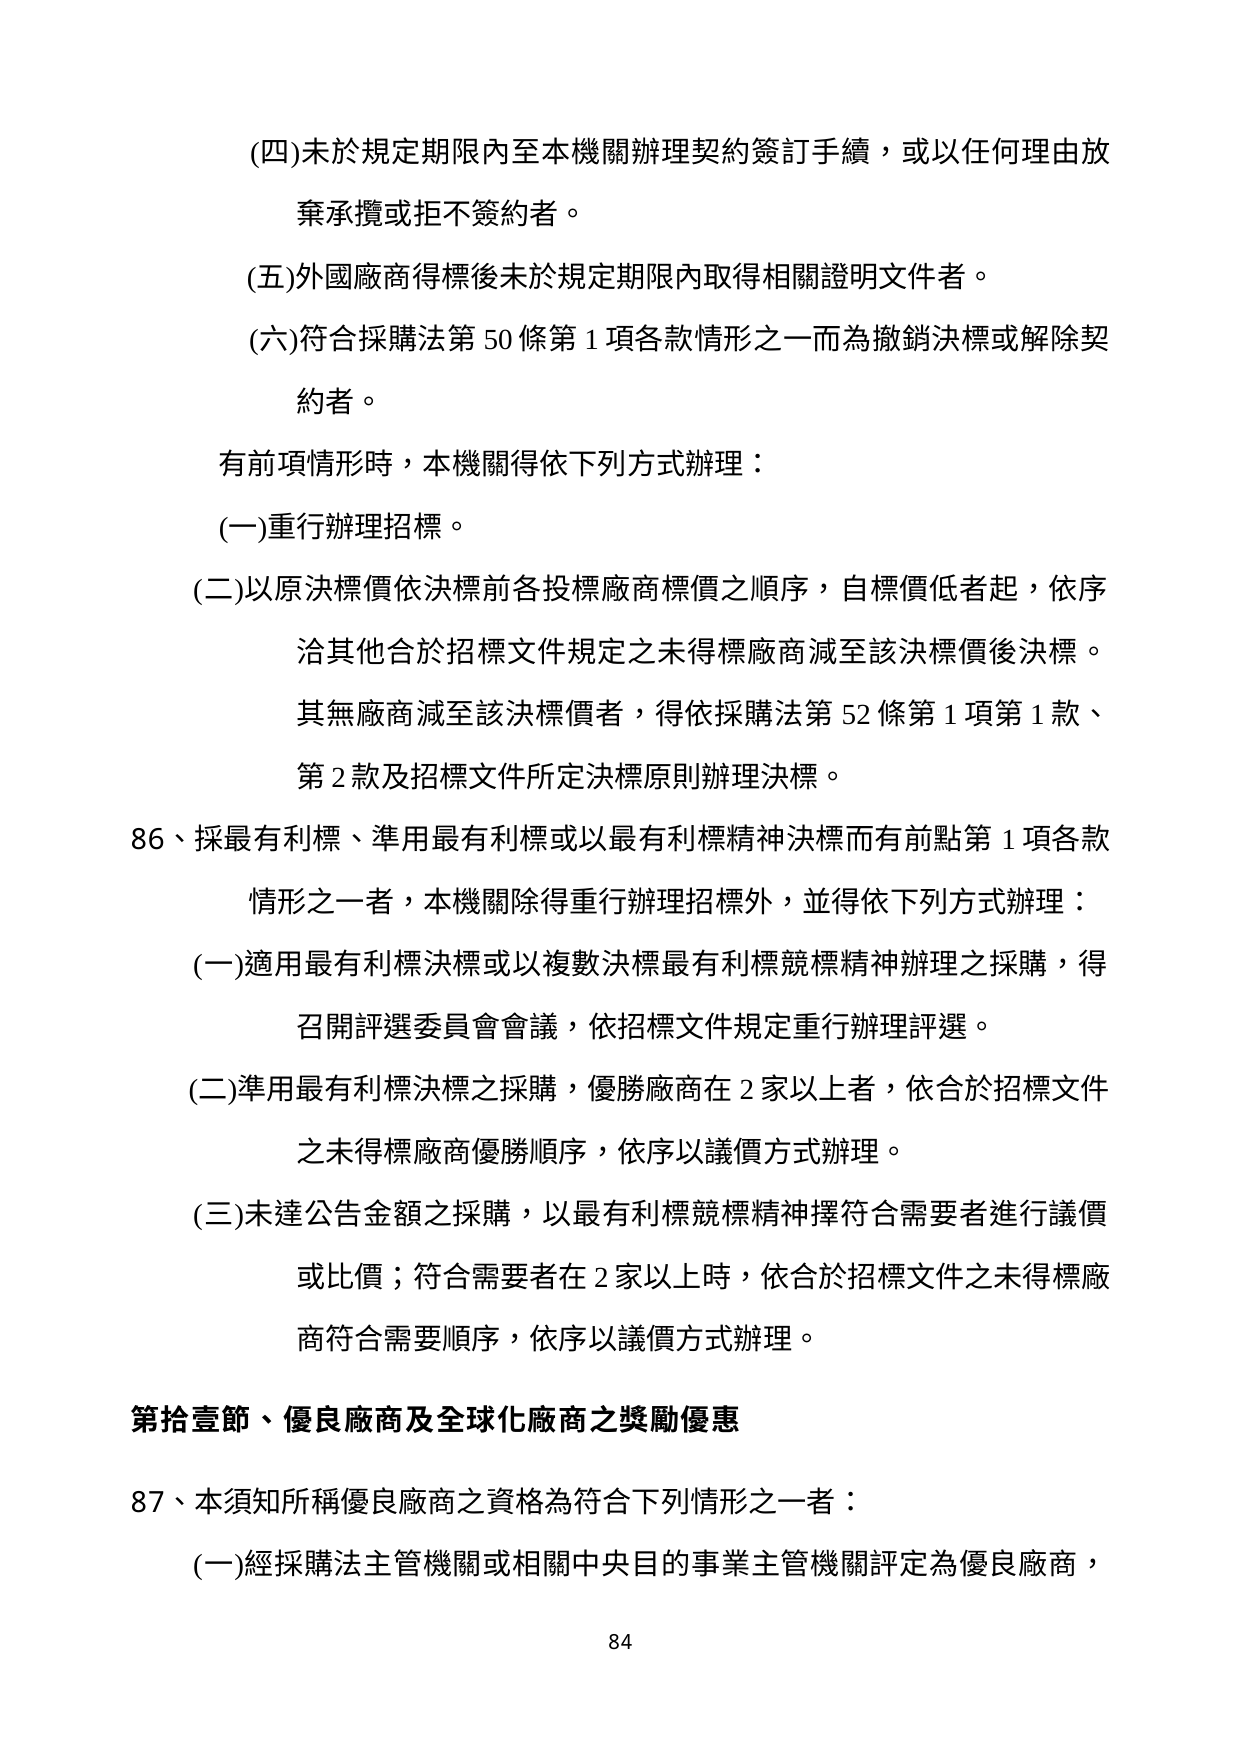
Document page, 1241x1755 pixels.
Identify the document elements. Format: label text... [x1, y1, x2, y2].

text (一)適用最有利標決標或以複數決標最有利標競標精神辦理之採購，得召開評選委員會會議，依招標文件規定重行辦理評選。 [130, 920, 1110, 1045]
text (六)符合採購法第50條第1項各款情形之一而為撤銷決標或解除契約者。 [130, 295, 1110, 420]
text (二)以原決標價依決標前各投標廠商標價之順序，自標價低者起，依序洽其他合於招標文件規定之未得標廠商減至該決標價後決標。其無廠商減至該決標價者，得依採購法第52條第1項第1款、第2款及招標文件所定決標原則辦理決標。 [130, 545, 1110, 795]
text 第拾壹節、優良廠商及全球化廠商之獎勵優惠 [130, 1376, 1110, 1439]
list 採最有利標、準用最有利標或以最有利標精神決標而有前點第1項各款情形之一者，本機關除得重行辦理招標外，並得依下列方式辦理： [130, 795, 1110, 920]
text (一)重行辦理招標。 [189, 483, 1110, 545]
text (三)未達公告金額之採購，以最有利標競標精神擇符合需要者進行議價或比價；符合需要者在2家以上時，依合於招標文件之未得標廠商符合需要順序，依序以議價方式辦理。 [130, 1170, 1110, 1358]
text (二)準用最有利標決標之採購，優勝廠商在2家以上者，依合於招標文件之未得標廠商優勝順序，依序以議價方式辦理。 [130, 1045, 1110, 1170]
text (四)未於規定期限內至本機關辦理契約簽訂手續，或以任何理由放棄承攬或拒不簽約者。 [130, 108, 1110, 233]
text (五)外國廠商得標後未於規定期限內取得相關證明文件者。 [130, 233, 1110, 295]
text 有前項情形時，本機關得依下列方式辦理： [189, 420, 1110, 483]
text (一)經採購法主管機關或相關中央目的事業主管機關評定為優良廠商， [130, 1520, 1110, 1583]
list 本須知所稱優良廠商之資格為符合下列情形之一者： [130, 1458, 1110, 1520]
